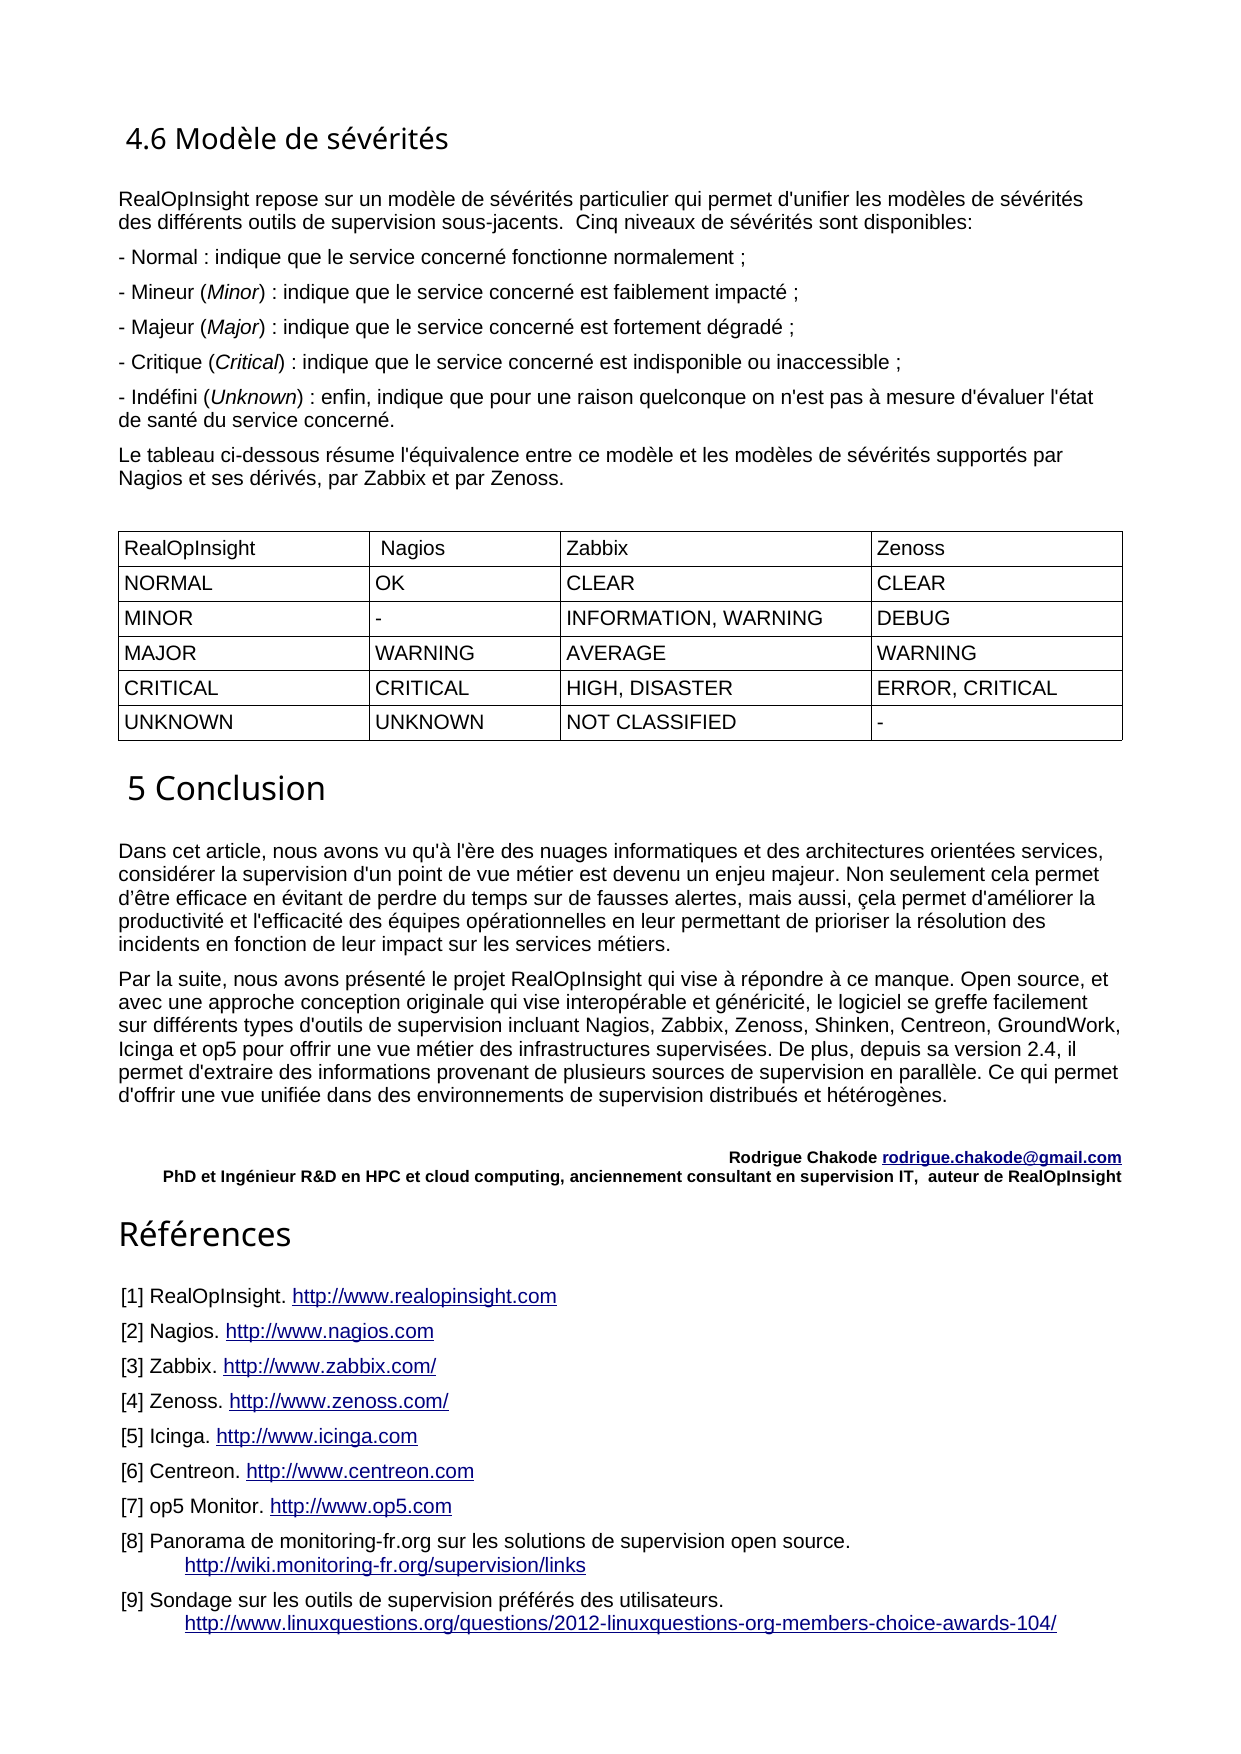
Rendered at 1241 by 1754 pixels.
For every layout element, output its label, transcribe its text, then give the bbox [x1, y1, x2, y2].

list Centreon. http://www.centreon.com [121, 1460, 1122, 1483]
subtitle Conclusion [118, 765, 1122, 810]
list Zabbix. http://www.zabbix.com/ [121, 1355, 1122, 1378]
text - Indéfini (Unknown) : enfin, indique que pour une raison quelconque on n'est pas à mesure d'évaluer l'état de santé du service concerné. [118, 386, 1122, 432]
table_header Nagios [370, 532, 560, 566]
table_header Zenoss [872, 532, 1122, 566]
table_cell WARNING [872, 637, 1122, 670]
text - Mineur (Minor) : indique que le service concerné est faiblement impacté ; [118, 281, 1122, 304]
table_cell UNKNOWN [370, 706, 560, 740]
text RealOpInsight repose sur un modèle de sévérités particulier qui permet d'unifier les modèles de sévérités des différents outils de supervision sous-jacents. Cinq niveaux de sévérités sont disponibles: [118, 187, 1122, 234]
list RealOpInsight. http://www.realopinsight.com [121, 1285, 1122, 1308]
text - Critique (Critical) : indique que le service concerné est indisponible ou inaccessible ; [118, 351, 1122, 374]
table_cell MINOR [119, 602, 369, 636]
table_cell CRITICAL [119, 671, 369, 705]
table_cell MAJOR [119, 637, 369, 670]
table_cell NORMAL [119, 567, 369, 601]
table_cell CLEAR [872, 567, 1122, 601]
table_cell UNKNOWN [119, 706, 369, 740]
text Rodrigue Chakode rodrigue.chakode@gmail.com [118, 1148, 1122, 1167]
table_cell - [370, 602, 560, 636]
list op5 Monitor. http://www.op5.com [121, 1495, 1122, 1518]
table_cell HIGH, DISASTER [561, 671, 871, 705]
subtitle Modèle de sévérités [118, 118, 1122, 158]
list Zenoss. http://www.zenoss.com/ [121, 1390, 1122, 1413]
table_cell - [872, 706, 1122, 740]
table_cell AVERAGE [561, 637, 871, 670]
list Icinga. http://www.icinga.com [121, 1425, 1122, 1448]
table_cell NOT CLASSIFIED [561, 706, 871, 740]
table_cell WARNING [370, 637, 560, 670]
text - Majeur (Major) : indique que le service concerné est fortement dégradé ; [118, 316, 1122, 339]
table_header RealOpInsight [119, 532, 369, 566]
text Dans cet article, nous avons vu qu'à l'ère des nuages informatiques et des architectures orientées services, considérer la supervision d'un point de vue métier est devenu un enjeu majeur. Non seulement cela permet d’être efficace en évitant de perdre du temps sur de fausses alertes, mais aussi, çela permet d'améliorer la productivité et l'efficacité des équipes opérationnelles en leur permettant de prioriser la résolution des incidents en fonction de leur impact sur les services métiers. [118, 840, 1122, 956]
table_cell CRITICAL [370, 671, 560, 705]
subtitle Références [118, 1211, 1122, 1256]
text - Normal : indique que le service concerné fonctionne normalement ; [118, 246, 1122, 269]
text PhD et Ingénieur R&D en HPC et cloud computing, anciennement consultant en supervision IT, auteur de RealOpInsight [118, 1167, 1122, 1186]
table_cell CLEAR [561, 567, 871, 601]
text Le tableau ci-dessous résume l'équivalence entre ce modèle et les modèles de sévérités supportés par Nagios et ses dérivés, par Zabbix et par Zenoss. [118, 444, 1122, 490]
list Nagios. http://www.nagios.com [121, 1320, 1122, 1343]
table_header Zabbix [561, 532, 871, 566]
table_cell DEBUG [872, 602, 1122, 636]
list Panorama de monitoring-fr.org sur les solutions de supervision open source. http://wiki.monitoring-fr.org/supervision/links [121, 1530, 1122, 1577]
list Sondage sur les outils de supervision préférés des utilisateurs. http://www.linuxquestions.org/questions/2012-linuxquestions-org-members-choice-awards-104/ [121, 1588, 1122, 1635]
table_cell ERROR, CRITICAL [872, 671, 1122, 705]
text Par la suite, nous avons présenté le projet RealOpInsight qui vise à répondre à ce manque. Open source, et avec une approche conception originale qui vise interopérable et généricité, le logiciel se greffe facilement sur différents types d'outils de supervision incluant Nagios, Zabbix, Zenoss, Shinken, Centreon, GroundWork, Icinga et op5 pour offrir une vue métier des infrastructures supervisées. De plus, depuis sa version 2.4, il permet d'extraire des informations provenant de plusieurs sources de supervision en parallèle. Ce qui permet d'offrir une vue unifiée dans des environnements de supervision distribués et hétérogènes. [118, 968, 1122, 1107]
table_cell OK [370, 567, 560, 601]
table_cell INFORMATION, WARNING [561, 602, 871, 636]
